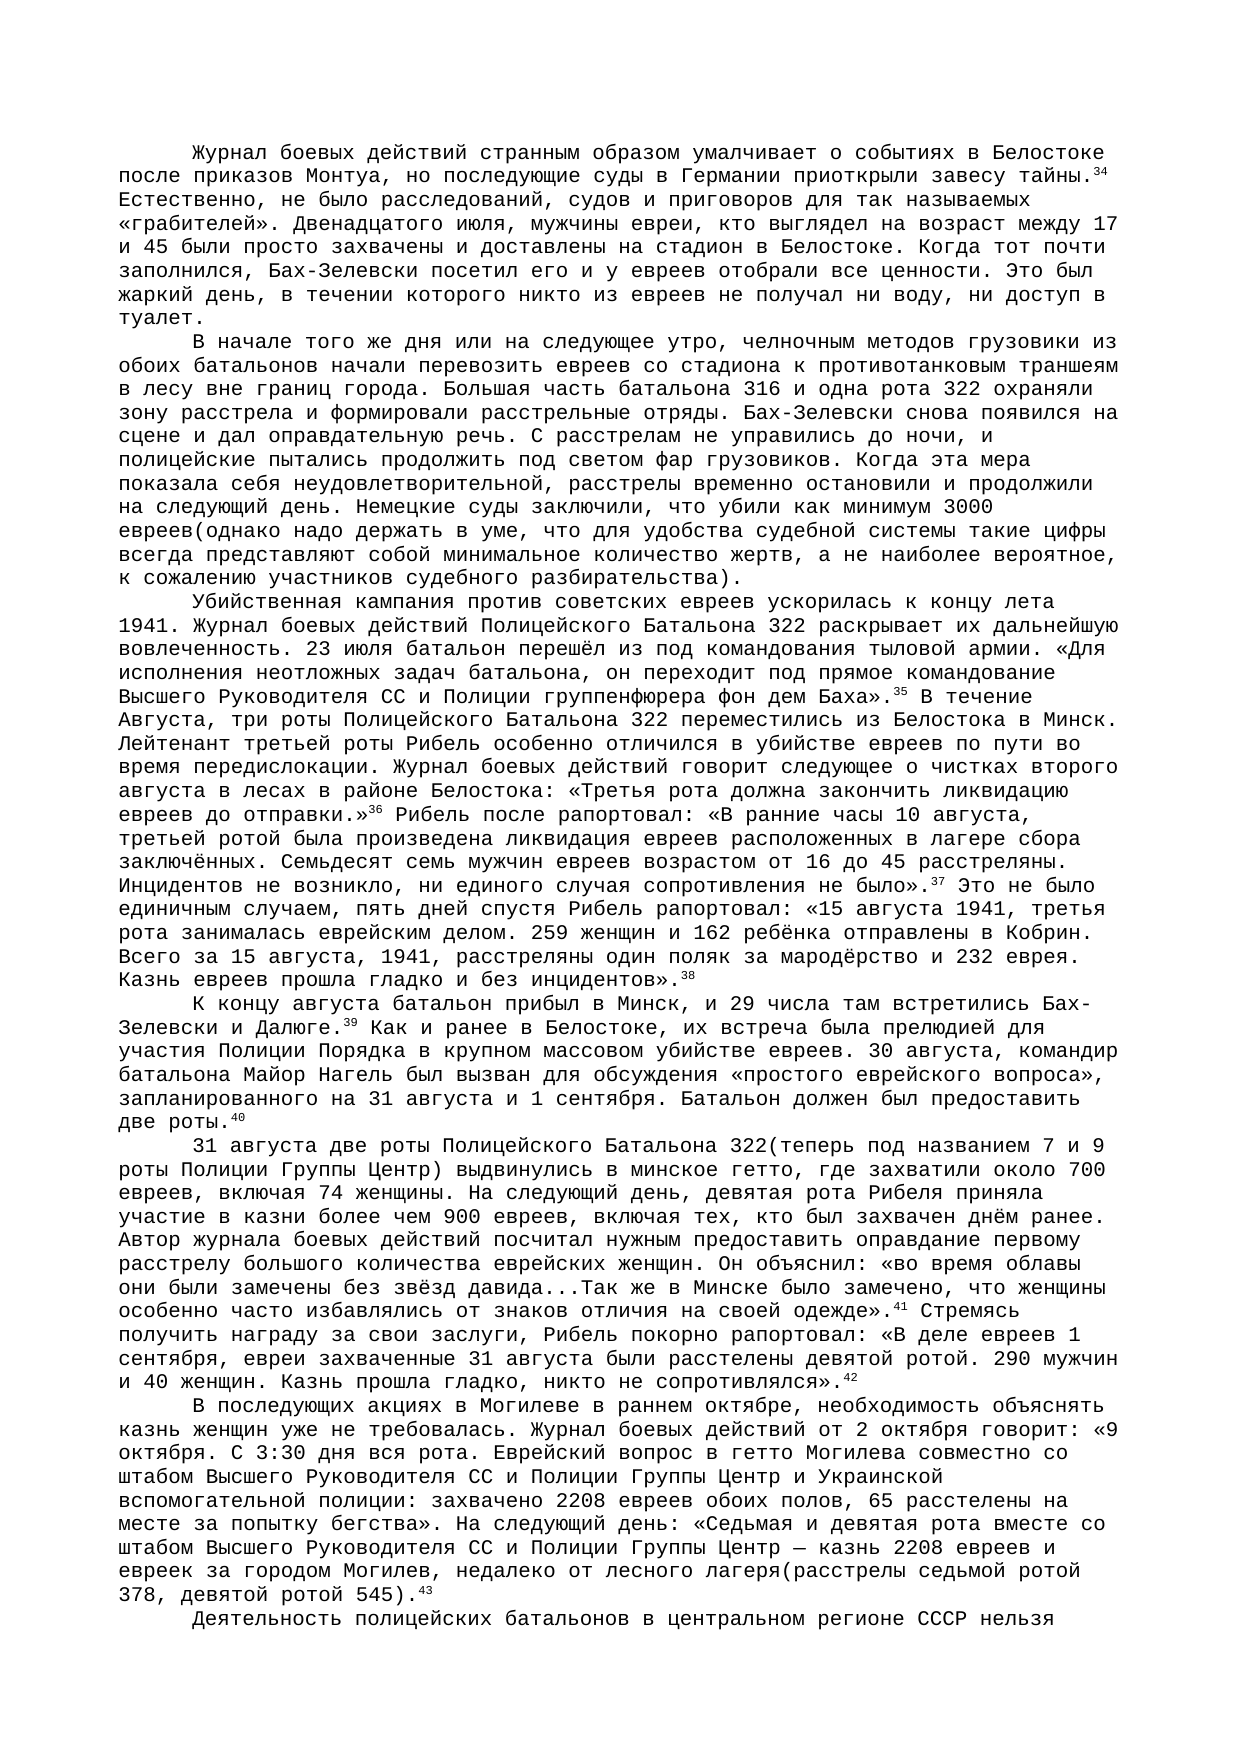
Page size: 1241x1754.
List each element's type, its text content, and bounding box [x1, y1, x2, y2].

text 31 августа две роты Полицейского Батальона 322(теперь под названием 7 и 9 роты Полиции Группы Центр) выдвинулись в минское гетто, где захватили около 700 евреев, включая 74 женщины. На следующий день, девятая рота Рибеля приняла участие в казни более чем 900 евреев, включая тех, кто был захвачен днём ранее. Автор журнала боевых действий посчитал нужным предоставить оправдание первому расстрелу большого количества еврейских женщин. Он объяснил: «во время облавы они были замечены без звёзд давида...Так же в Минске было замечено, что женщины особенно часто избавлялись от знаков отличия на своей одежде». Стремясь получить награду за свои заслуги, Рибель покорно рапортовал: «В деле евреев 1 сентября, евреи захваченные 31 августа были расстелены девятой ротой. 290 мужчин и 40 женщин. Казнь прошла гладко, никто не сопротивлялся». [118, 1135, 1122, 1395]
text К концу августа батальон прибыл в Минск, и 29 числа там встретились Бах-Зелевски и Далюге. Как и ранее в Белостоке, их встреча была прелюдией для участия Полиции Порядка в крупном массовом убийстве евреев. 30 августа, командир батальона Майор Нагель был вызван для обсуждения «простого еврейского вопроса», запланированного на 31 августа и 1 сентября. Батальон должен был предоставить две роты. [118, 993, 1122, 1135]
text В начале того же дня или на следующее утро, челночным методов грузовики из обоих батальонов начали перевозить евреев со стадиона к противотанковым траншеям в лесу вне границ города. Большая часть батальона 316 и одна рота 322 охраняли зону расстрела и формировали расстрельные отряды. Бах-Зелевски снова появился на сцене и дал оправдательную речь. С расстрелам не управились до ночи, и полицейские пытались продолжить под светом фар грузовиков. Когда эта мера показала себя неудовлетворительной, расстрелы временно остановили и продолжили на следующий день. Немецкие суды заключили, что убили как минимум 3000 евреев(однако надо держать в уме, что для удобства судебной системы такие цифры всегда представляют собой минимальное количество жертв, а не наиболее вероятное, к сожалению участников судебного разбирательства). [118, 331, 1122, 591]
text Журнал боевых действий странным образом умалчивает о событиях в Белостоке после приказов Монтуа, но последующие суды в Германии приоткрыли завесу тайны. Естественно, не было расследований, судов и приговоров для так называемых «грабителей». Двенадцатого июля, мужчины евреи, кто выглядел на возраст между 17 и 45 были просто захвачены и доставлены на стадион в Белостоке. Когда тот почти заполнился, Бах-Зелевски посетил его и у евреев отобрали все ценности. Это был жаркий день, в течении которого никто из евреев не получал ни воду, ни доступ в туалет. [118, 142, 1122, 331]
text В последующих акциях в Могилеве в раннем октябре, необходимость объяснять казнь женщин уже не требовалась. Журнал боевых действий от 2 октября говорит: «9 октября. С 3:30 дня вся рота. Еврейский вопрос в гетто Могилева совместно со штабом Высшего Руководителя СС и Полиции Группы Центр и Украинской вспомогательной полиции: захвачено 2208 евреев обоих полов, 65 расстелены на месте за попытку бегства». На следующий день: «Седьмая и девятая рота вместе со штабом Высшего Руководителя СС и Полиции Группы Центр — казнь 2208 евреев и евреек за городом Могилев, недалеко от лесного лагеря(расстрелы седьмой ротой 378, девятой ротой 545). [118, 1395, 1122, 1608]
text Убийственная кампания против советских евреев ускорилась к концу лета 1941. Журнал боевых действий Полицейского Батальона 322 раскрывает их дальнейшую вовлеченность. 23 июля батальон перешёл из под командования тыловой армии. «Для исполнения неотложных задач батальона, он переходит под прямое командование Высшего Руководителя СС и Полиции группенфюрера фон дем Баха». В течение Августа, три роты Полицейского Батальона 322 переместились из Белостока в Минск. Лейтенант третьей роты Рибель особенно отличился в убийстве евреев по пути во время передислокации. Журнал боевых действий говорит следующее о чистках второго августа в лесах в районе Белостока: «Третья рота должна закончить ликвидацию евреев до отправки.» Рибель после рапортовал: «В ранние часы 10 августа, третьей ротой была произведена ликвидация евреев расположенных в лагере сбора заключённых. Семьдесят семь мужчин евреев возрастом от 16 до 45 расстреляны. Инцидентов не возникло, ни единого случая сопротивления не было». Это не было единичным случаем, пять дней спустя Рибель рапортовал: «15 августа 1941, третья рота занималась еврейским делом. 259 женщин и 162 ребёнка отправлены в Кобрин. Всего за 15 августа, 1941, расстреляны один поляк за мародёрство и 232 еврея. Казнь евреев прошла гладко и без инцидентов». [118, 591, 1122, 993]
text Деятельность полицейских батальонов в центральном регионе СССР нельзя [118, 1608, 1122, 1631]
